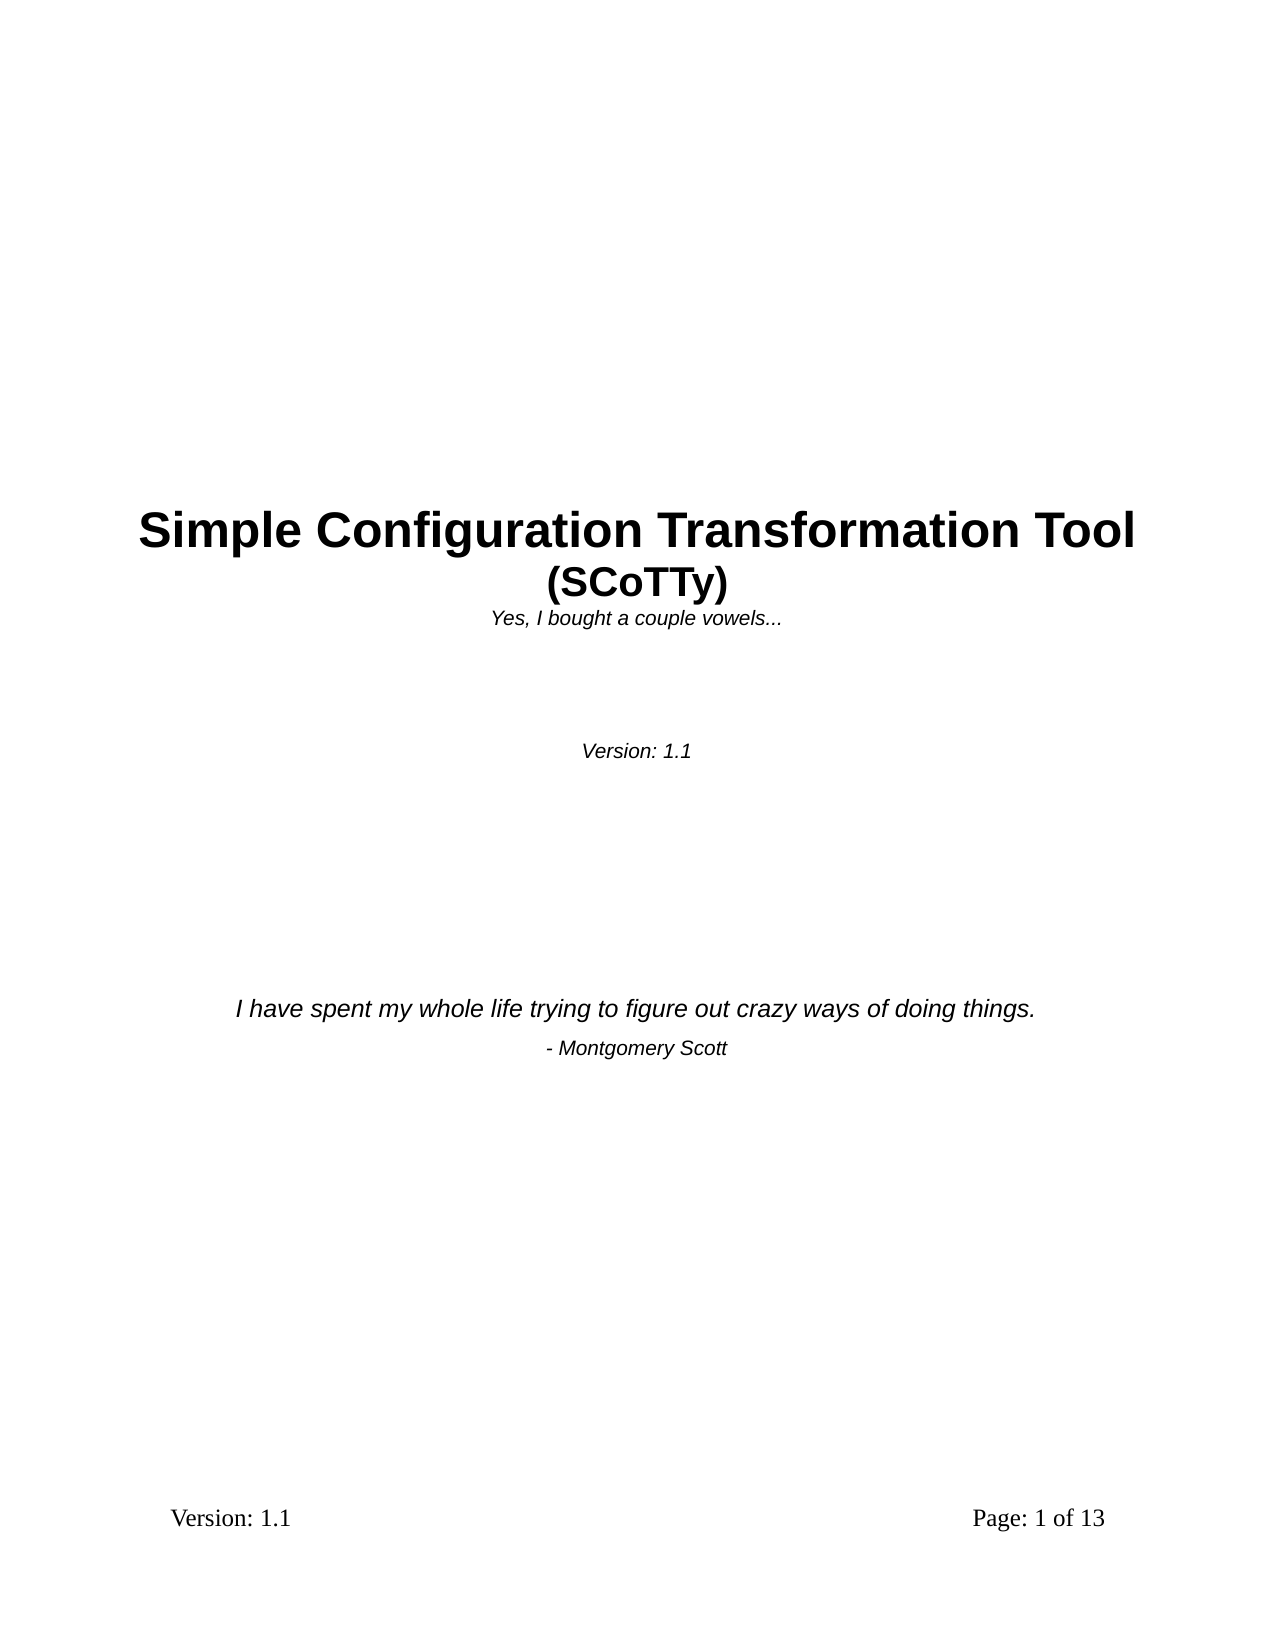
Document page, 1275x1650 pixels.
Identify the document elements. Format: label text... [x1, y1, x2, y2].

text Yes, I bought a couple vowels... [118, 606, 1157, 629]
text (SCoTTy) [118, 558, 1157, 606]
text - Montgomery Scott [118, 1035, 1157, 1059]
text Version: 1.1 [118, 739, 1157, 763]
text Simple Configuration Transformation Tool [118, 500, 1157, 558]
text I have spent my whole life trying to figure out crazy ways of doing things. [118, 994, 1157, 1023]
